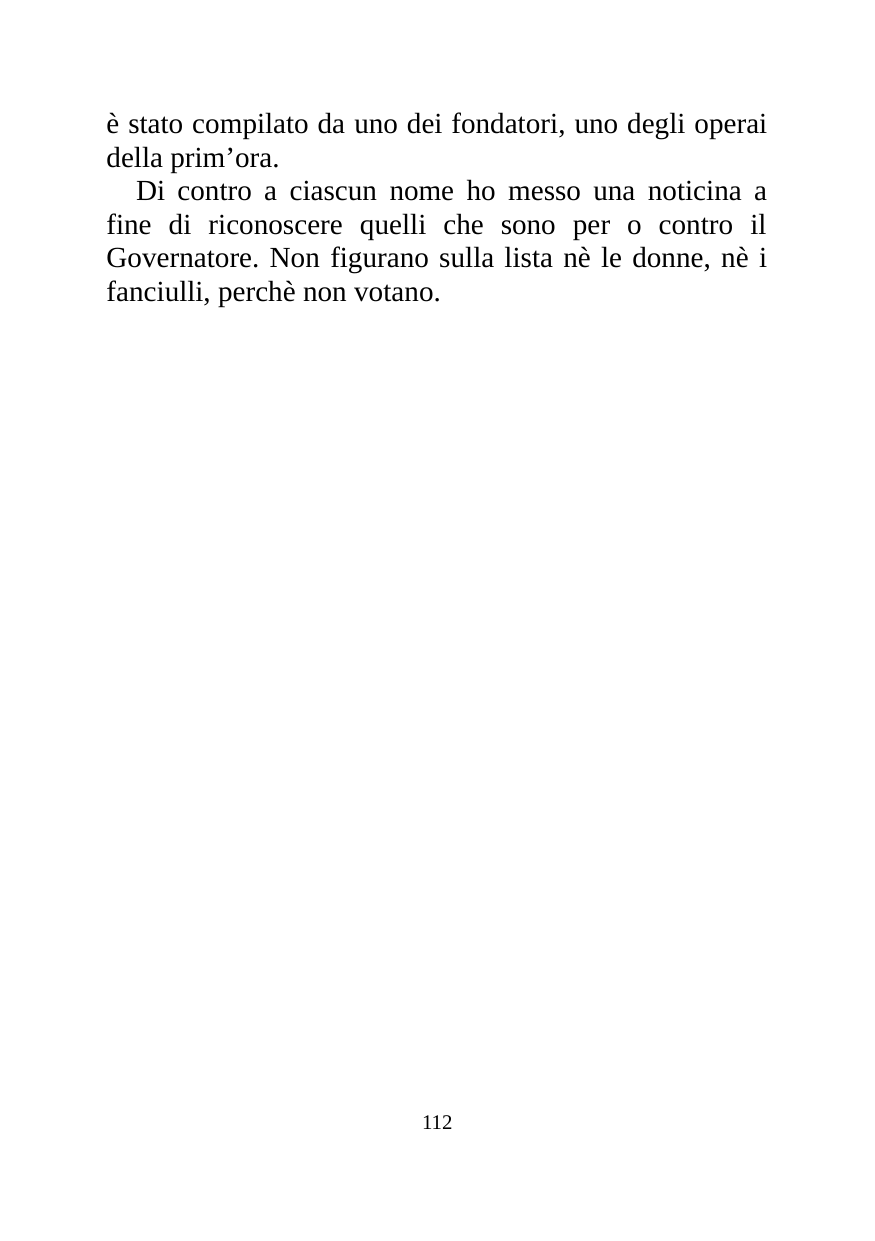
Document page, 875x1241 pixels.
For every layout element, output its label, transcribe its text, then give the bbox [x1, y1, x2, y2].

text è stato compilato da uno dei fondatori, uno degli operai della prim’ora. [106, 106, 768, 173]
text Di contro a ciascun nome ho messo una noticina a fine di riconoscere quelli che sono per o contro il Governatore. Non figurano sulla lista nè le donne, nè i fanciulli, perchè non votano. [106, 173, 768, 307]
